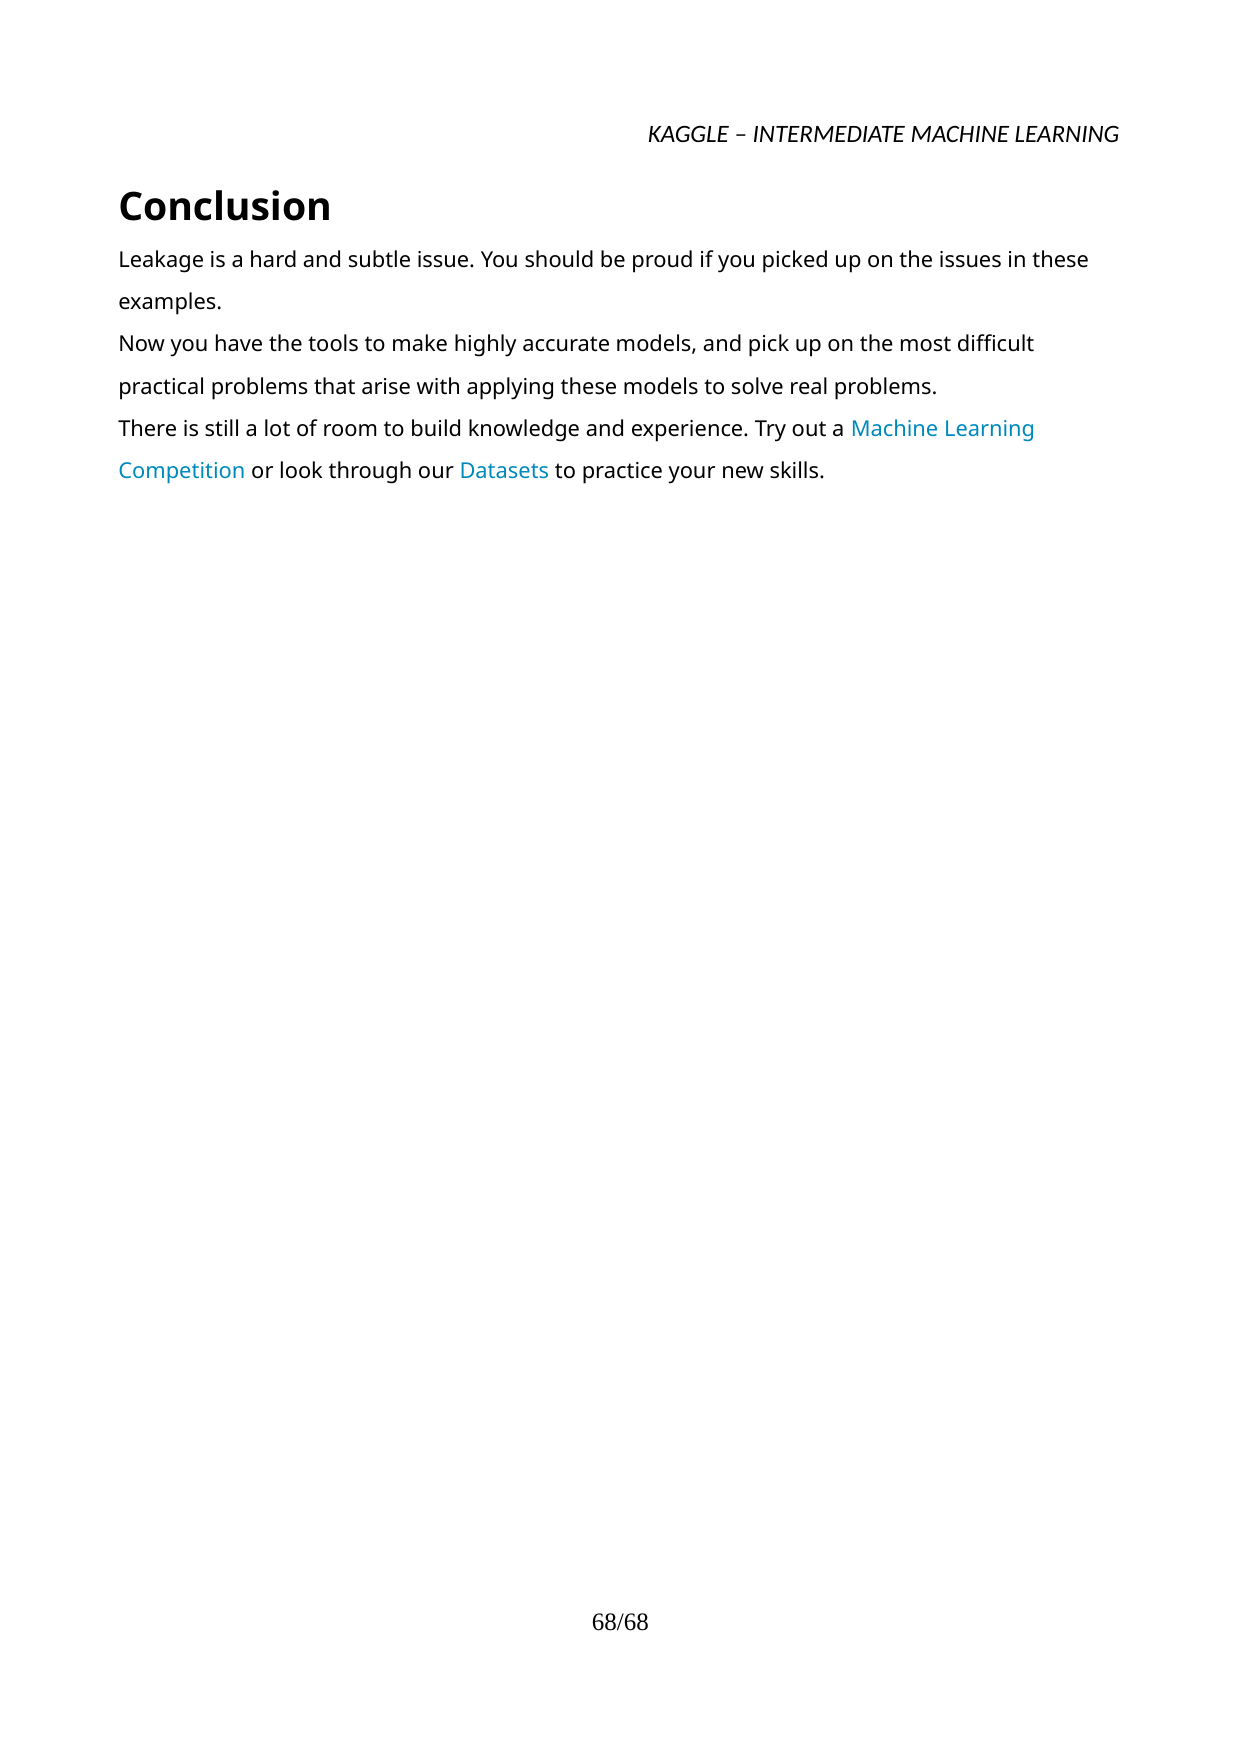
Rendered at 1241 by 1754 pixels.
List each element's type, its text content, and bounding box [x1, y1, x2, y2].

text There is still a lot of room to build knowledge and experience. Try out a Machine Learning Competition or look through our Datasets to practice your new skills. [118, 413, 1122, 485]
text Leakage is a hard and subtle issue. You should be proud if you picked up on the issues in these examples. [118, 244, 1122, 316]
subtitle Conclusion [118, 178, 1122, 231]
text Now you have the tools to make highly accurate models, and pick up on the most difficult practical problems that arise with applying these models to solve real problems. [118, 328, 1122, 401]
